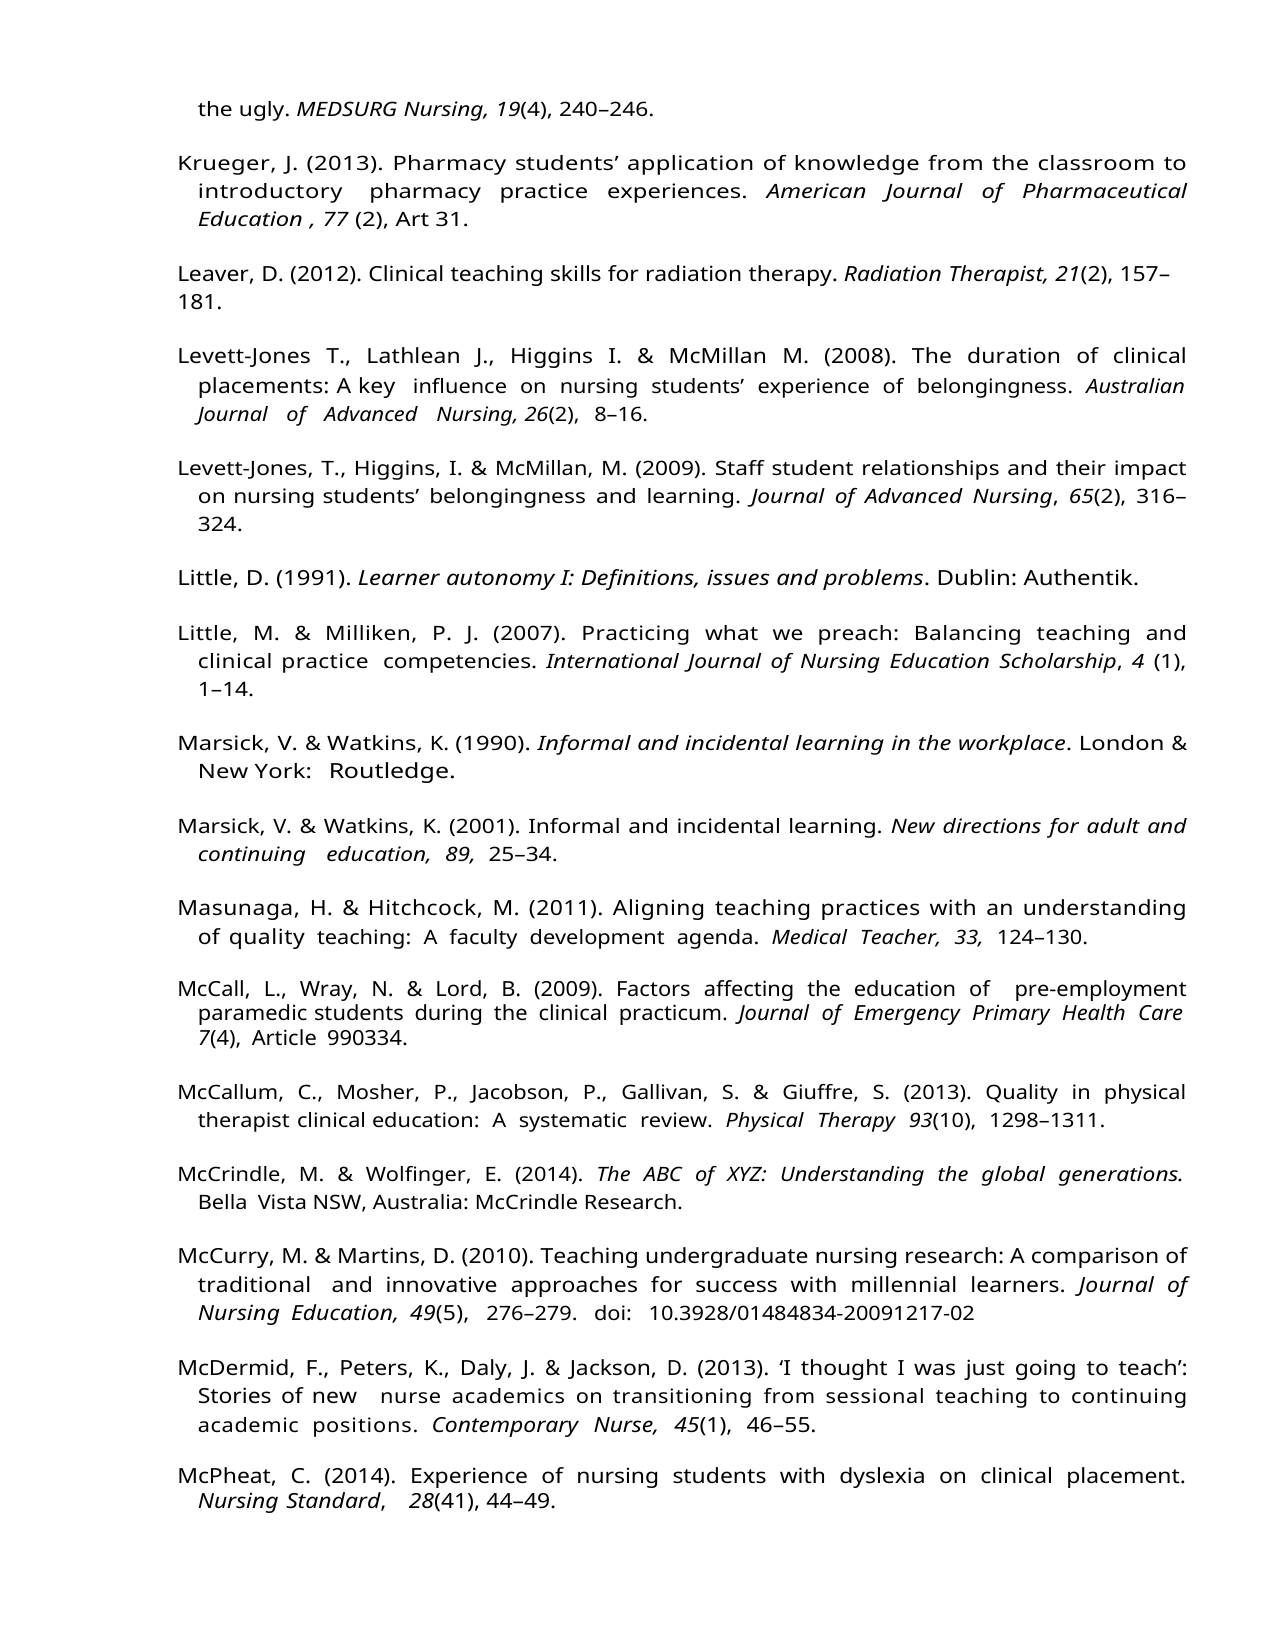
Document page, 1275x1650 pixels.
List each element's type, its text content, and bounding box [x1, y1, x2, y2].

text Krueger, J. (2013). Pharmacy students’ application of knowledge from the classroom to introductory pharmacy practice experiences. American Journal of Pharmaceutical Education , 77 (2), Art 31. [177, 150, 1187, 233]
text McCrindle, M. & Wolﬁnger, E. (2014). The ABC of XYZ: Understanding the global generations. Bella Vista NSW, Australia: McCrindle Research. [177, 1160, 1184, 1215]
text Little, M. & Milliken, P. J. (2007). Practicing what we preach: Balancing teaching and clinical practice competencies. International Journal of Nursing Education Scholarship, 4 (1), 1–14. [177, 619, 1187, 702]
subtitle McPheat, C. (2014). Experience of nursing students with dyslexia on clinical placement. Nursing Standard, 28(41), 44–49. [177, 1464, 1187, 1513]
text McCall, L., Wray, N. & Lord, B. (2009). Factors aﬀecting the education of pre-employment paramedic students during the clinical practicum. Journal of Emergency Primary Health Care 7(4), Article 990334. [177, 976, 1187, 1051]
text McCurry, M. & Martins, D. (2010). Teaching undergraduate nursing research: A comparison of traditional and innovative approaches for success with millennial learners. Journal of Nursing Education, 49(5), 276–279. doi: 10.3928/01484834-20091217-02 [177, 1242, 1187, 1327]
text McCallum, C., Mosher, P., Jacobson, P., Gallivan, S. & Giuﬀre, S. (2013). Quality in physical therapist clinical education: A systematic review. Physical Therapy 93(10), 1298–1311. [177, 1078, 1187, 1133]
text the ugly. MEDSURG Nursing, 19(4), 240–246. [198, 95, 1200, 122]
text Marsick, V. & Watkins, K. (2001). Informal and incidental learning. New directions for adult and continuing education, 89, 25–34. [177, 812, 1187, 867]
text Leaver, D. (2012). Clinical teaching skills for radiation therapy. Radiation Therapist, 21(2), 157–181. [177, 259, 1200, 316]
text Levett-Jones, T., Higgins, I. & McMillan, M. (2009). Staﬀ student relationships and their impact on nursing students’ belongingness and learning. Journal of Advanced Nursing, 65(2), 316–324. [177, 454, 1187, 537]
text Marsick, V. & Watkins, K. (1990). Informal and incidental learning in the workplace. London & New York: Routledge. [177, 729, 1187, 785]
text Masunaga, H. & Hitchcock, M. (2011). Aligning teaching practices with an understanding of quality teaching: A faculty development agenda. Medical Teacher, 33, 124–130. [177, 893, 1187, 951]
text McDermid, F., Peters, K., Daly, J. & Jackson, D. (2013). ‘I thought I was just going to teach’: Stories of new nurse academics on transitioning from sessional teaching to continuing academic positions. Contemporary Nurse, 45(1), 46–55. [177, 1353, 1188, 1439]
text Levett-Jones T., Lathlean J., Higgins I. & McMillan M. (2008). The duration of clinical placements: A key inﬂuence on nursing students’ experience of belongingness. Australian Journal of Advanced Nursing, 26(2), 8–16. [177, 342, 1187, 427]
text Little, D. (1991). Learner autonomy I: Deﬁnitions, issues and problems. Dublin: Authentik. [177, 563, 1200, 592]
